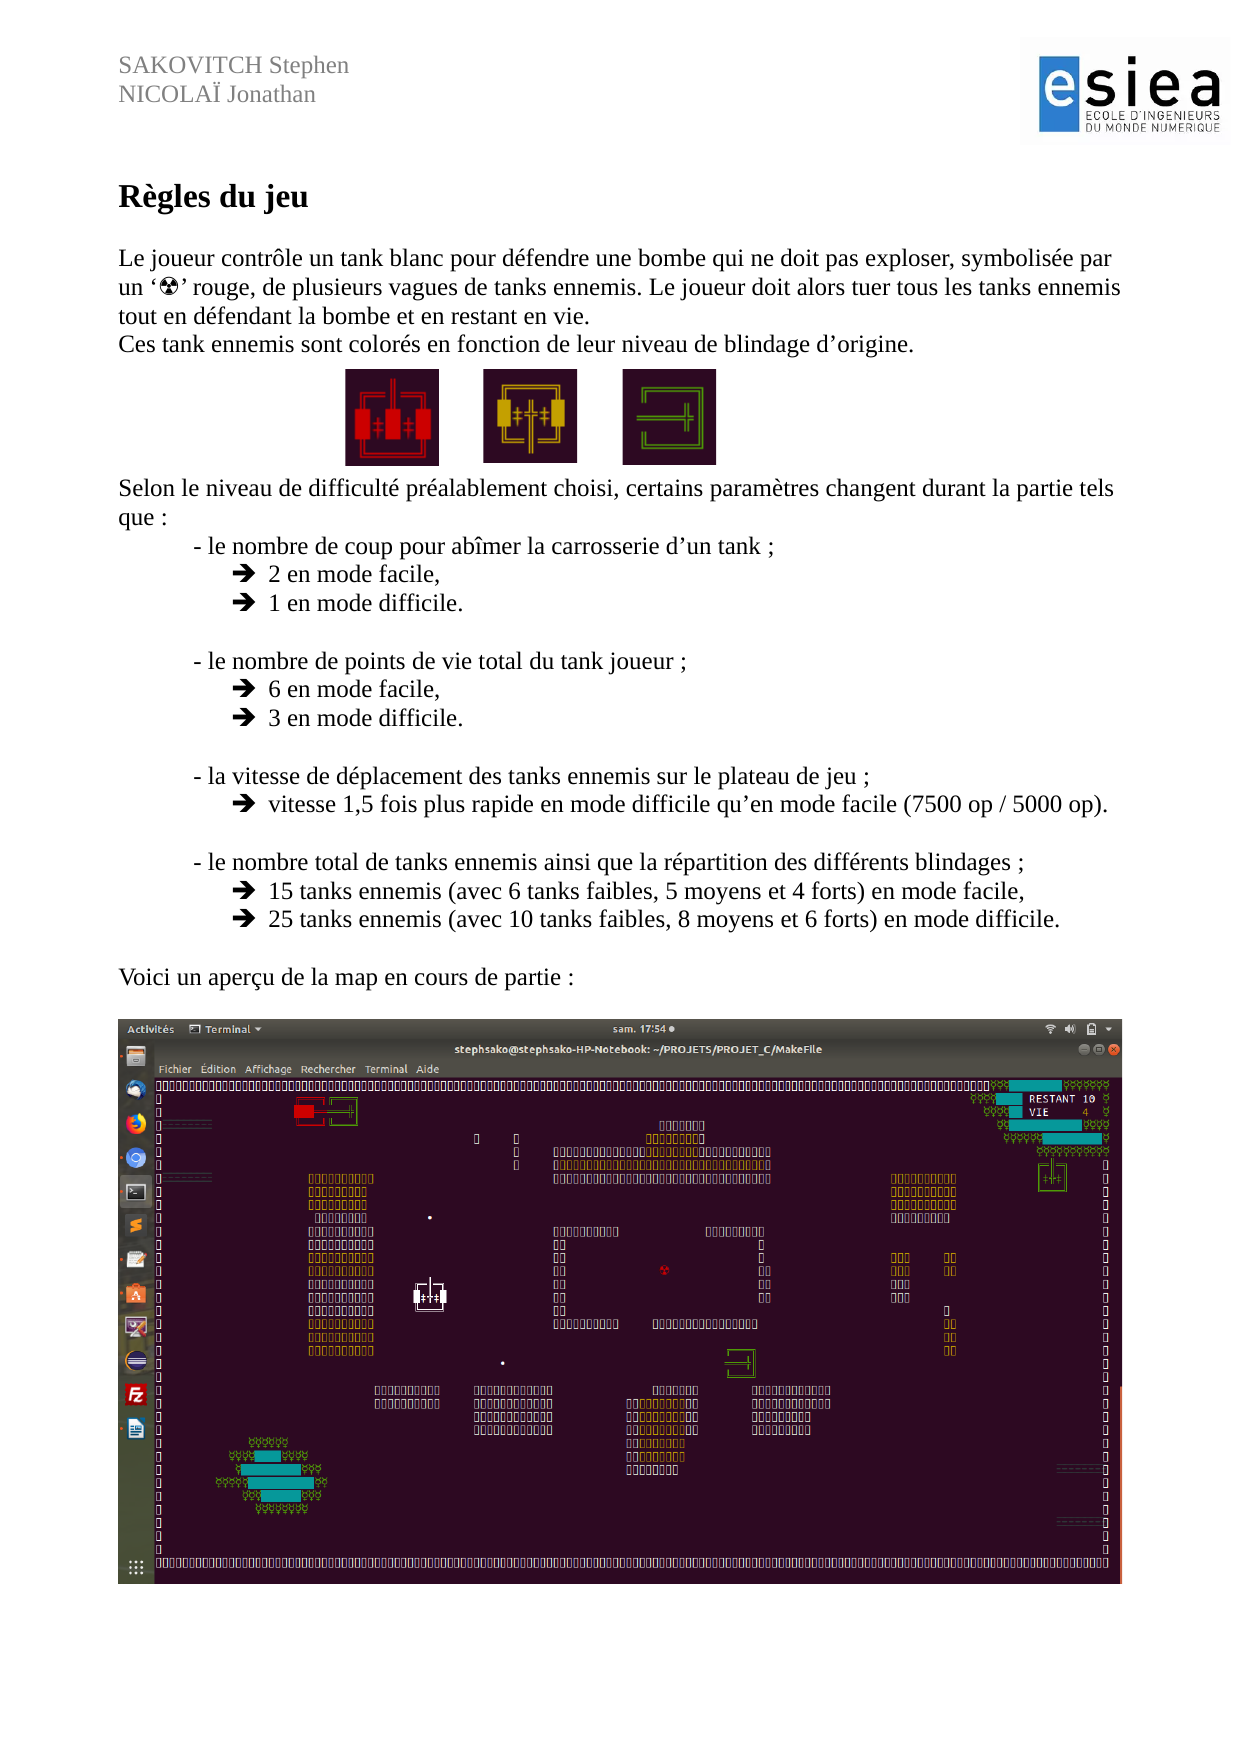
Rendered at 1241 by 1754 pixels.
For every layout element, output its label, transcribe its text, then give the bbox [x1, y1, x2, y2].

list vitesse 1,5 fois plus rapide en mode difficile qu’en mode facile (7500 op / 5000 op). [231, 789, 1122, 818]
text - la vitesse de déplacement des tanks ennemis sur le plateau de jeu ; [118, 761, 1122, 789]
text Ces tank ennemis sont colorés en fonction de leur niveau de blindage d’origine. [118, 329, 1122, 358]
picture [345, 369, 363, 432]
list 6 en mode facile, [231, 674, 1122, 703]
text Règles du jeu [118, 176, 1122, 214]
picture [1020, 37, 1231, 145]
list 15 tanks ennemis (avec 6 tanks faibles, 5 moyens et 4 forts) en mode facile, [231, 876, 1122, 904]
picture [118, 1019, 1123, 1584]
picture [698, 369, 717, 465]
text Selon le niveau de difficulté préalablement choisi, certains paramètres changent durant la partie tels que : [118, 473, 1122, 531]
list 25 tanks ennemis (avec 10 tanks faibles, 8 moyens et 6 forts) en mode difficile. [231, 904, 1122, 933]
picture [563, 376, 578, 463]
text - le nombre total de tanks ennemis ainsi que la répartition des différents blindages ; [118, 847, 1122, 876]
text - le nombre de coup pour abîmer la carrosserie d’un tank ; [118, 531, 1122, 559]
text - le nombre de points de vie total du tank joueur ; [118, 646, 1122, 674]
list 2 en mode facile, [231, 559, 1122, 588]
text Le joueur contrôle un tank blanc pour défendre une bombe qui ne doit pas exploser, symbolisée par un ‘☢’ rouge, de plusieurs vagues de tanks ennemis. Le joueur doit alors tuer tous les tanks ennemis tout en défendant la bombe et en restant en vie. [118, 243, 1122, 329]
list 1 en mode difficile. [231, 588, 1122, 617]
text Voici un aperçu de la map en cours de partie : [118, 962, 1122, 991]
list 3 en mode difficile. [231, 703, 1122, 732]
